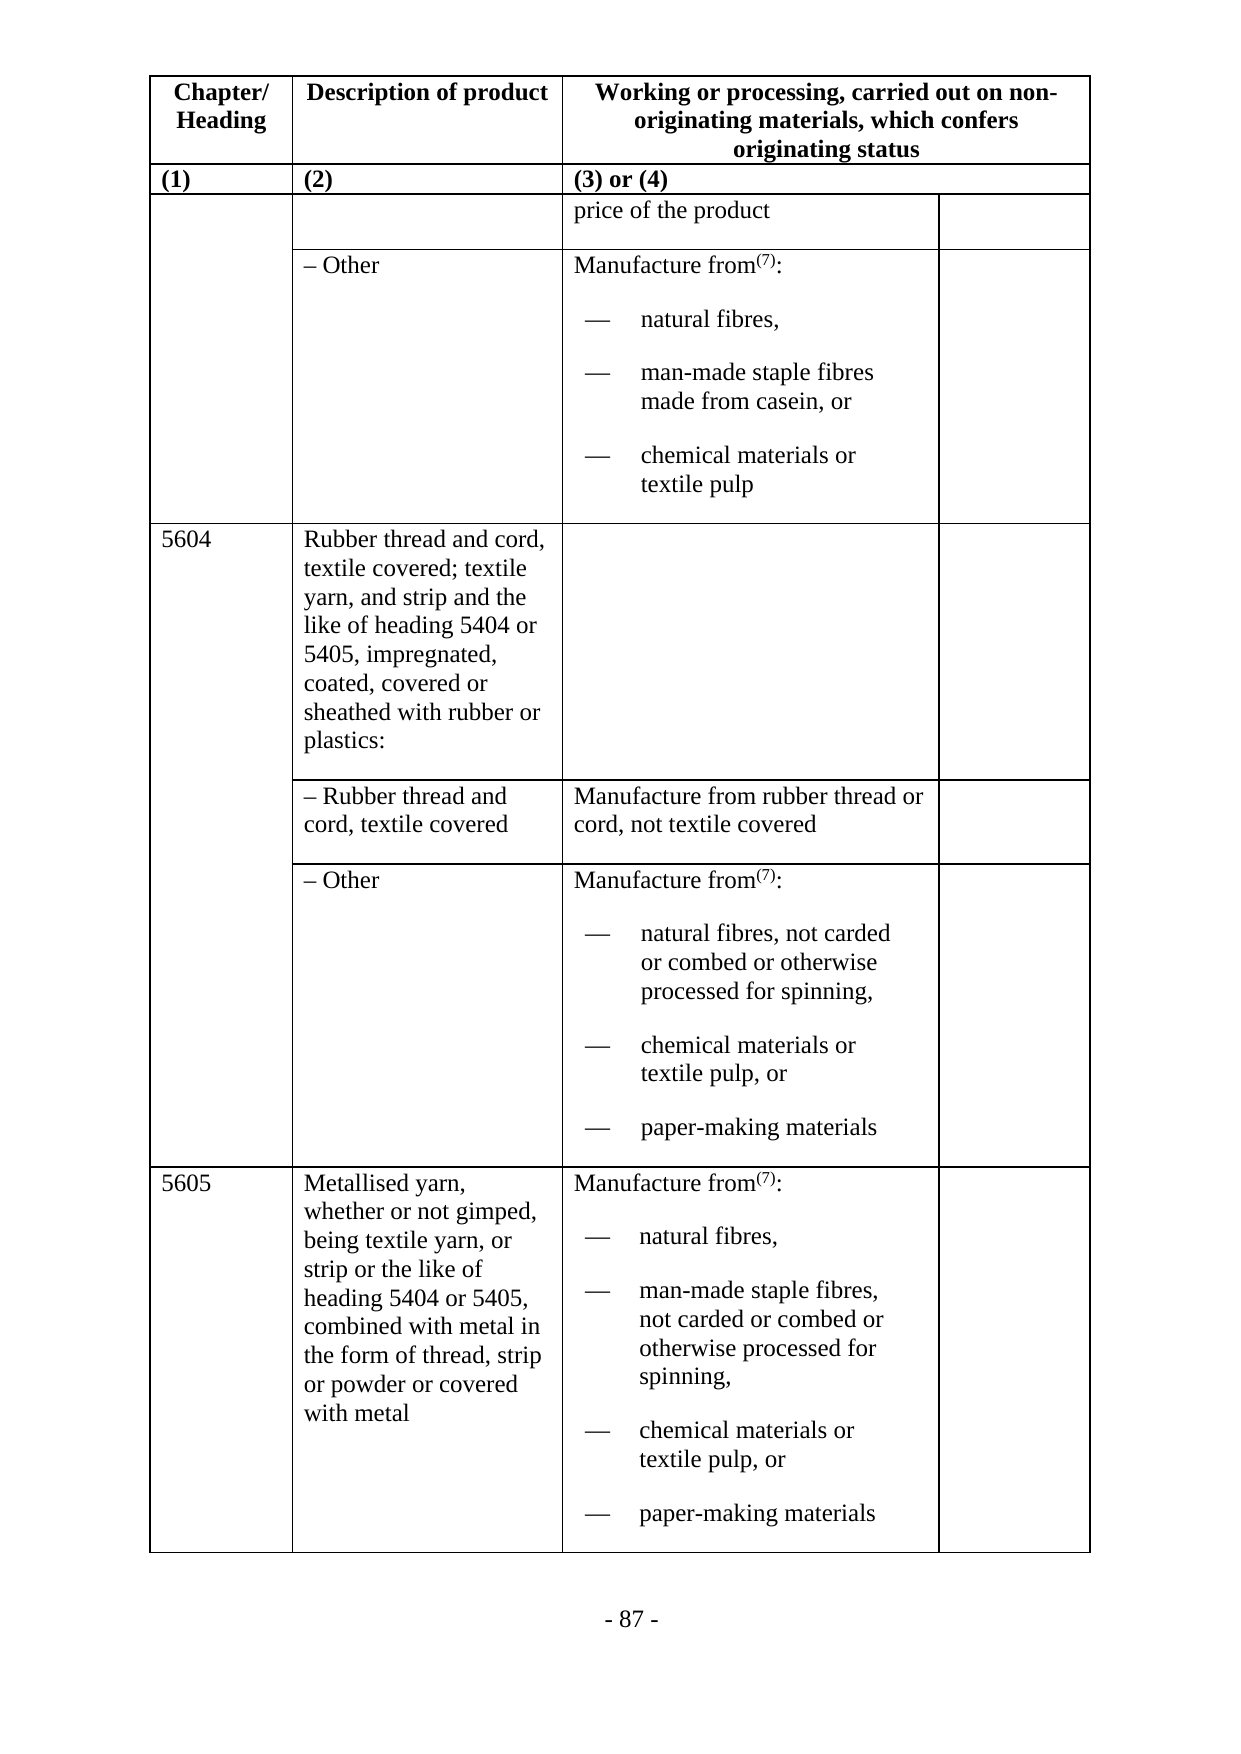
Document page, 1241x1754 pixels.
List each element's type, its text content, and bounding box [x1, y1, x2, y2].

table_cell Metallised yarn, whether or not gimped, being textile yarn, or strip or the like of heading 5404 or 5405, combined with metal in the form of thread, strip or powder or covered with metal [293, 1168, 562, 1552]
table_cell (1) [151, 165, 292, 193]
table_header — [574, 919, 629, 1030]
table_cell paper-making materials [628, 1498, 928, 1551]
table_cell — [574, 1275, 628, 1415]
table_cell [563, 524, 938, 779]
table_header — [574, 1221, 628, 1275]
table_header natural fibres, not carded or combed or otherwise processed for spinning, [629, 919, 928, 1030]
table_cell [940, 195, 1089, 248]
table_cell chemical materials or textile pulp, or [629, 1030, 928, 1112]
table_cell [151, 779, 292, 863]
table_cell Rubber thread and cord, textile covered; textile yarn, and strip and the like of heading 5404 or 5405, impregnated, coated, covered or sheathed with rubber or plastics: [293, 524, 562, 779]
table_cell [151, 249, 292, 523]
table_cell (3) or (4) [563, 165, 1089, 193]
table_cell [293, 195, 562, 248]
table_cell [940, 781, 1089, 863]
table_cell – Other [293, 865, 562, 1166]
table_cell Manufacture from(7): [563, 865, 938, 1166]
table_cell paper-making materials [629, 1112, 928, 1166]
table_cell price of the product [563, 195, 938, 248]
table_cell man-made staple fibres, not carded or combed or otherwise processed for spinning, [628, 1275, 928, 1415]
table_cell chemical materials or textile pulp [629, 440, 928, 522]
table_cell (2) [293, 165, 562, 193]
table_cell [151, 863, 292, 1166]
table_cell [151, 195, 292, 248]
table_cell — [574, 1498, 628, 1551]
table_cell — [574, 358, 629, 440]
table_cell – Other [293, 250, 562, 523]
table_cell — [574, 1112, 629, 1166]
table_cell [940, 865, 1089, 1166]
table_cell Manufacture from rubber thread or cord, not textile covered [563, 781, 938, 863]
table_cell — [574, 1415, 628, 1498]
table_header natural fibres, [629, 304, 928, 357]
table_header Description of product [293, 77, 562, 163]
table_cell [940, 1168, 1089, 1552]
table_header natural fibres, [628, 1221, 928, 1275]
table_cell – Rubber thread and cord, textile covered [293, 781, 562, 863]
table_header Chapter/Heading [151, 77, 292, 163]
table_cell — [574, 440, 629, 522]
table_cell 5604 [151, 524, 292, 779]
table_cell man-made staple fibres made from casein, or [629, 358, 928, 440]
table_header Working or processing, carried out on non-originating materials, which confers originating status [563, 77, 1089, 163]
table_header — [574, 304, 629, 357]
table_cell 5605 [151, 1168, 292, 1552]
table_cell — [574, 1030, 629, 1112]
table_cell Manufacture from(7): [563, 250, 938, 523]
table_cell Manufacture from(7): [563, 1168, 938, 1552]
table_cell [940, 524, 1089, 779]
table_cell chemical materials or textile pulp, or [628, 1415, 928, 1498]
table_cell [940, 250, 1089, 523]
